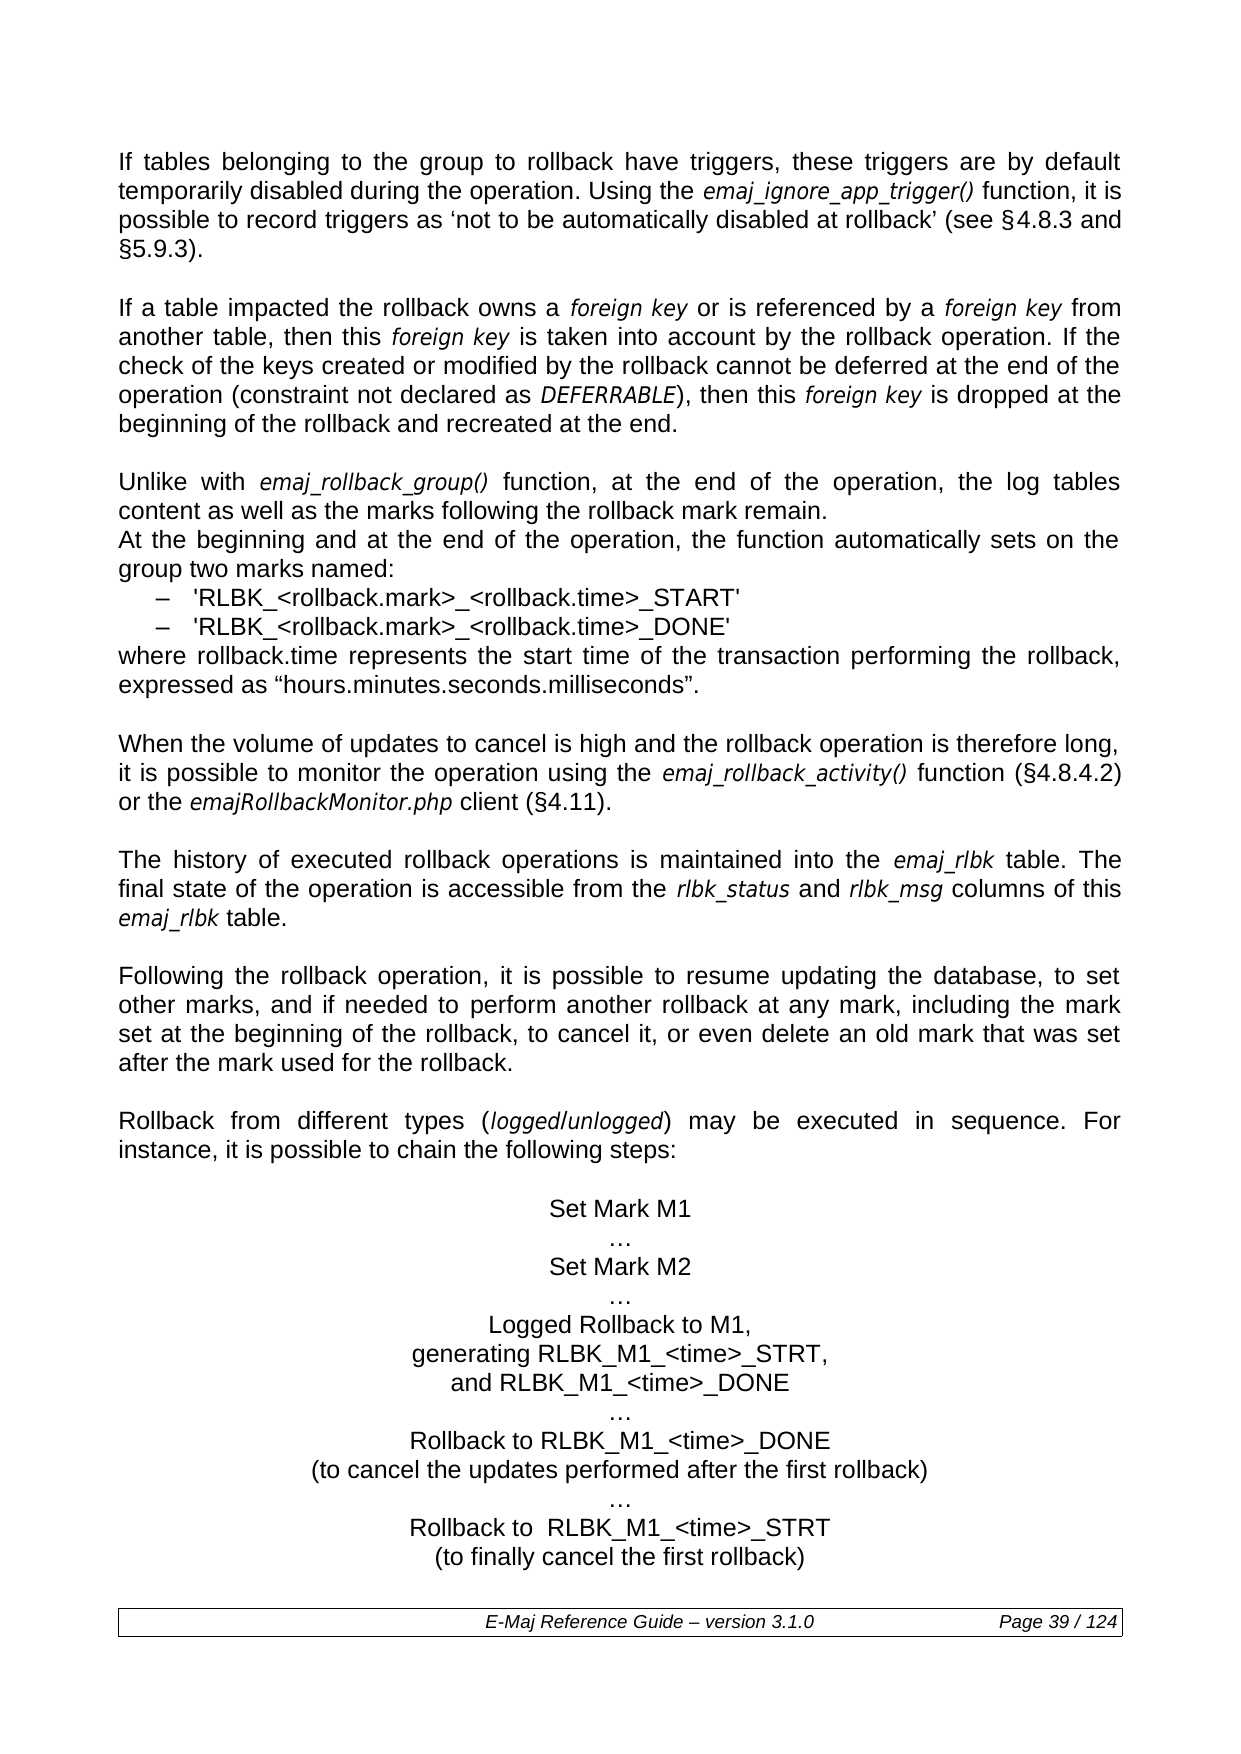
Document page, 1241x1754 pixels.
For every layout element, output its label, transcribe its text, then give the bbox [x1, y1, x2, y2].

text Set Mark M1 [118, 1193, 1122, 1222]
text Following the rollback operation, it is possible to resume updating the database, to set other marks, and if needed to perform another rollback at any mark, including the mark set at the beginning of the rollback, to cancel it, or even delete an old mark that was set after the mark used for the rollback. [118, 961, 1122, 1077]
text Set Mark M2 [118, 1252, 1122, 1281]
text Logged Rollback to M1, generating RLBK_M1_<time>_STRT, and RLBK_M1_<time>_DONE [118, 1310, 1122, 1397]
text If tables belonging to the group to rollback have triggers, these triggers are by default temporarily disabled during the operation. Using the emaj_ignore_app_trigger() function, it is possible to record triggers as ‘not to be automatically disabled at rollback’ (see §4.8.3 and §5.9.3). [118, 147, 1122, 263]
list 'RLBK_<rollback.mark>_<rollback.time>_START' [156, 583, 1122, 612]
text … [118, 1222, 1122, 1252]
text The history of executed rollback operations is maintained into the emaj_rlbk table. The final state of the operation is accessible from the rlbk_status and rlbk_msg columns of this emaj_rlbk table. [118, 845, 1122, 932]
list 'RLBK_<rollback.mark>_<rollback.time>_DONE' [156, 612, 1122, 641]
text At the beginning and at the end of the operation, the function automatically sets on the group two marks named: [118, 525, 1122, 583]
text … [118, 1484, 1122, 1513]
text When the volume of updates to cancel is high and the rollback operation is therefore long, it is possible to monitor the operation using the emaj_rollback_activity() function (§4.8.4.2) or the emajRollbackMonitor.php client (§4.11). [118, 728, 1122, 816]
text where rollback.time represents the start time of the transaction performing the rollback, expressed as “hours.minutes.seconds.milliseconds”. [118, 641, 1122, 699]
text … [118, 1397, 1122, 1426]
text … [118, 1281, 1122, 1310]
text If a table impacted the rollback owns a foreign key or is referenced by a foreign key from another table, then this foreign key is taken into account by the rollback operation. If the check of the keys created or modified by the rollback cannot be deferred at the end of the operation (constraint not declared as DEFERRABLE), then this foreign key is dropped at the beginning of the rollback and recreated at the end. [118, 292, 1122, 438]
text Rollback from different types (logged/unlogged) may be executed in sequence. For instance, it is possible to chain the following steps: [118, 1106, 1122, 1164]
text Unlike with emaj_rollback_group() function, at the end of the operation, the log tables content as well as the marks following the rollback mark remain. [118, 467, 1122, 525]
text Rollback to RLBK_M1_<time>_STRT (to finally cancel the first rollback) [118, 1513, 1122, 1571]
text Rollback to RLBK_M1_<time>_DONE (to cancel the updates performed after the first rollback) [118, 1426, 1122, 1484]
